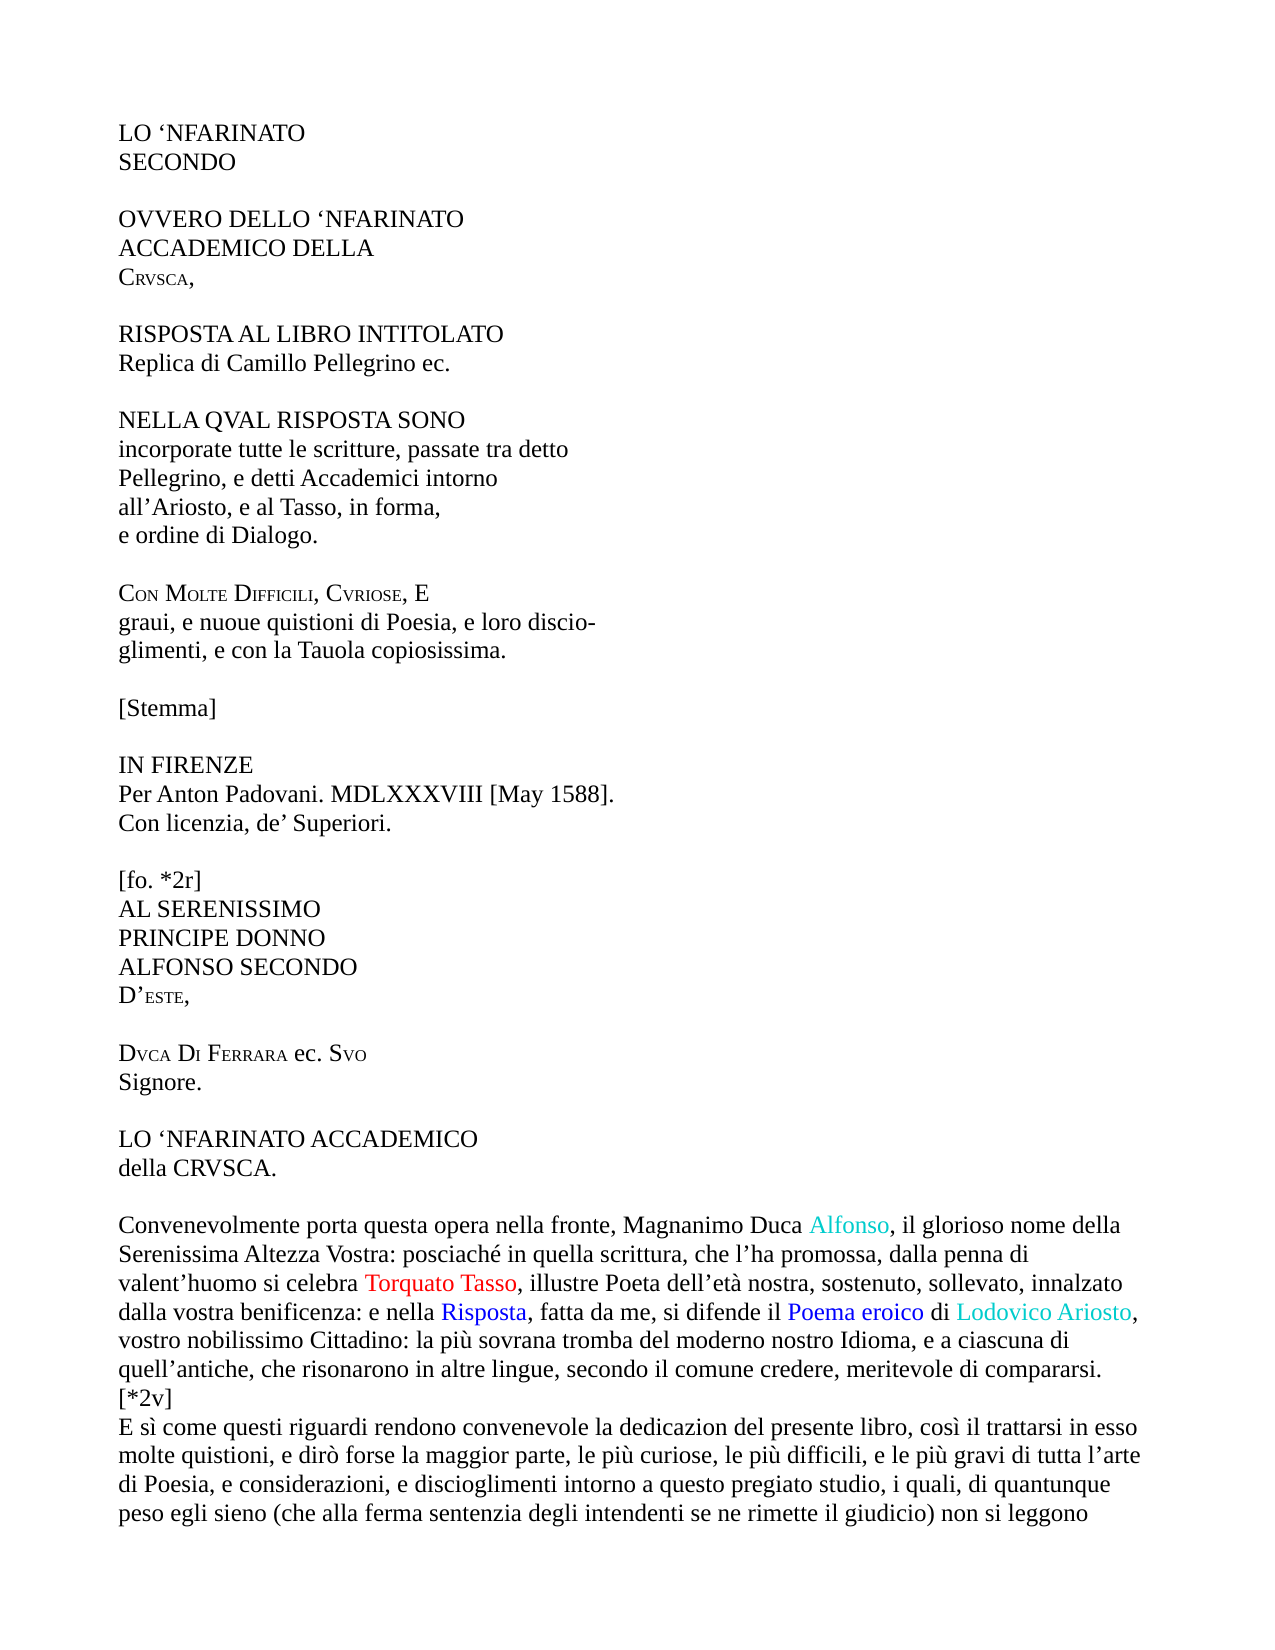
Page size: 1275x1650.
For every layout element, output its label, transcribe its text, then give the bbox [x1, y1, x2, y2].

text [Stemma] [118, 693, 1157, 722]
text Signore. [118, 1067, 1157, 1096]
text Convenevolmente porta questa opera nella fronte, Magnanimo Duca Alfonso, il glorioso nome della Serenissima Altezza Vostra: posciaché in quella scrittura, che l’ha promossa, dalla penna di valent’huomo si celebra Torquato Tasso, illustre Poeta dell’età nostra, sostenuto, sollevato, innalzato dalla vostra benificenza: e nella Risposta, fatta da me, si difende il Poema eroico di Lodovico Ariosto, vostro nobilissimo Cittadino: la più sovrana tromba del moderno nostro Idioma, e a ciascuna di quell’antiche, che risonarono in altre lingue, secondo il comune credere, meritevole di compararsi. [*2v] [118, 1211, 1157, 1412]
text graui, e nuoue quistioni di Poesia, e loro discio- [118, 607, 1157, 636]
text della CRVSCA. [118, 1153, 1157, 1182]
text Dvca Di Ferrara ec. Svo [118, 1038, 1157, 1067]
text Per Anton Padovani. MDLXXXVIII [May 1588]. [118, 779, 1157, 808]
text NELLA QVAL RISPOSTA SONO [118, 406, 1157, 434]
text e ordine di Dialogo. [118, 521, 1157, 549]
text [fo. *2r] [118, 866, 1157, 894]
text SECONDO [118, 147, 1157, 176]
text RISPOSTA AL LIBRO INTITOLATO [118, 319, 1157, 348]
text LO ‘NFARINATO ACCADEMICO [118, 1124, 1157, 1153]
text Pellegrino, e detti Accademici intorno [118, 463, 1157, 492]
text E sì come questi riguardi rendono convenevole la dedicazion del presente libro, così il trattarsi in esso molte quistioni, e dirò forse la maggior parte, le più curiose, le più difficili, e le più gravi di tutta l’arte di Poesia, e considerazioni, e discioglimenti intorno a questo pregiato studio, i quali, di quantunque peso egli sieno (che alla ferma sentenzia degli intendenti se ne rimette il giudicio) non si leggono [118, 1412, 1157, 1527]
text LO ‘NFARINATO [118, 118, 1157, 147]
text OVVERO DELLO ‘NFARINATO [118, 204, 1157, 233]
text IN FIRENZE [118, 751, 1157, 779]
text PRINCIPE DONNO [118, 923, 1157, 952]
text Replica di Camillo Pellegrino ec. [118, 348, 1157, 377]
text Con licenzia, de’ Superiori. [118, 808, 1157, 837]
text D’este, [118, 981, 1157, 1009]
text AL SERENISSIMO [118, 894, 1157, 923]
text all’Ariosto, e al Tasso, in forma, [118, 492, 1157, 521]
text incorporate tutte le scritture, passate tra detto [118, 434, 1157, 463]
text ACCADEMICO DELLA [118, 233, 1157, 262]
text ALFONSO SECONDO [118, 952, 1157, 981]
text Con Molte Difficili, Cvriose, E [118, 578, 1157, 607]
text glimenti, e con la Tauola copiosissima. [118, 636, 1157, 664]
text Crvsca, [118, 262, 1157, 291]
